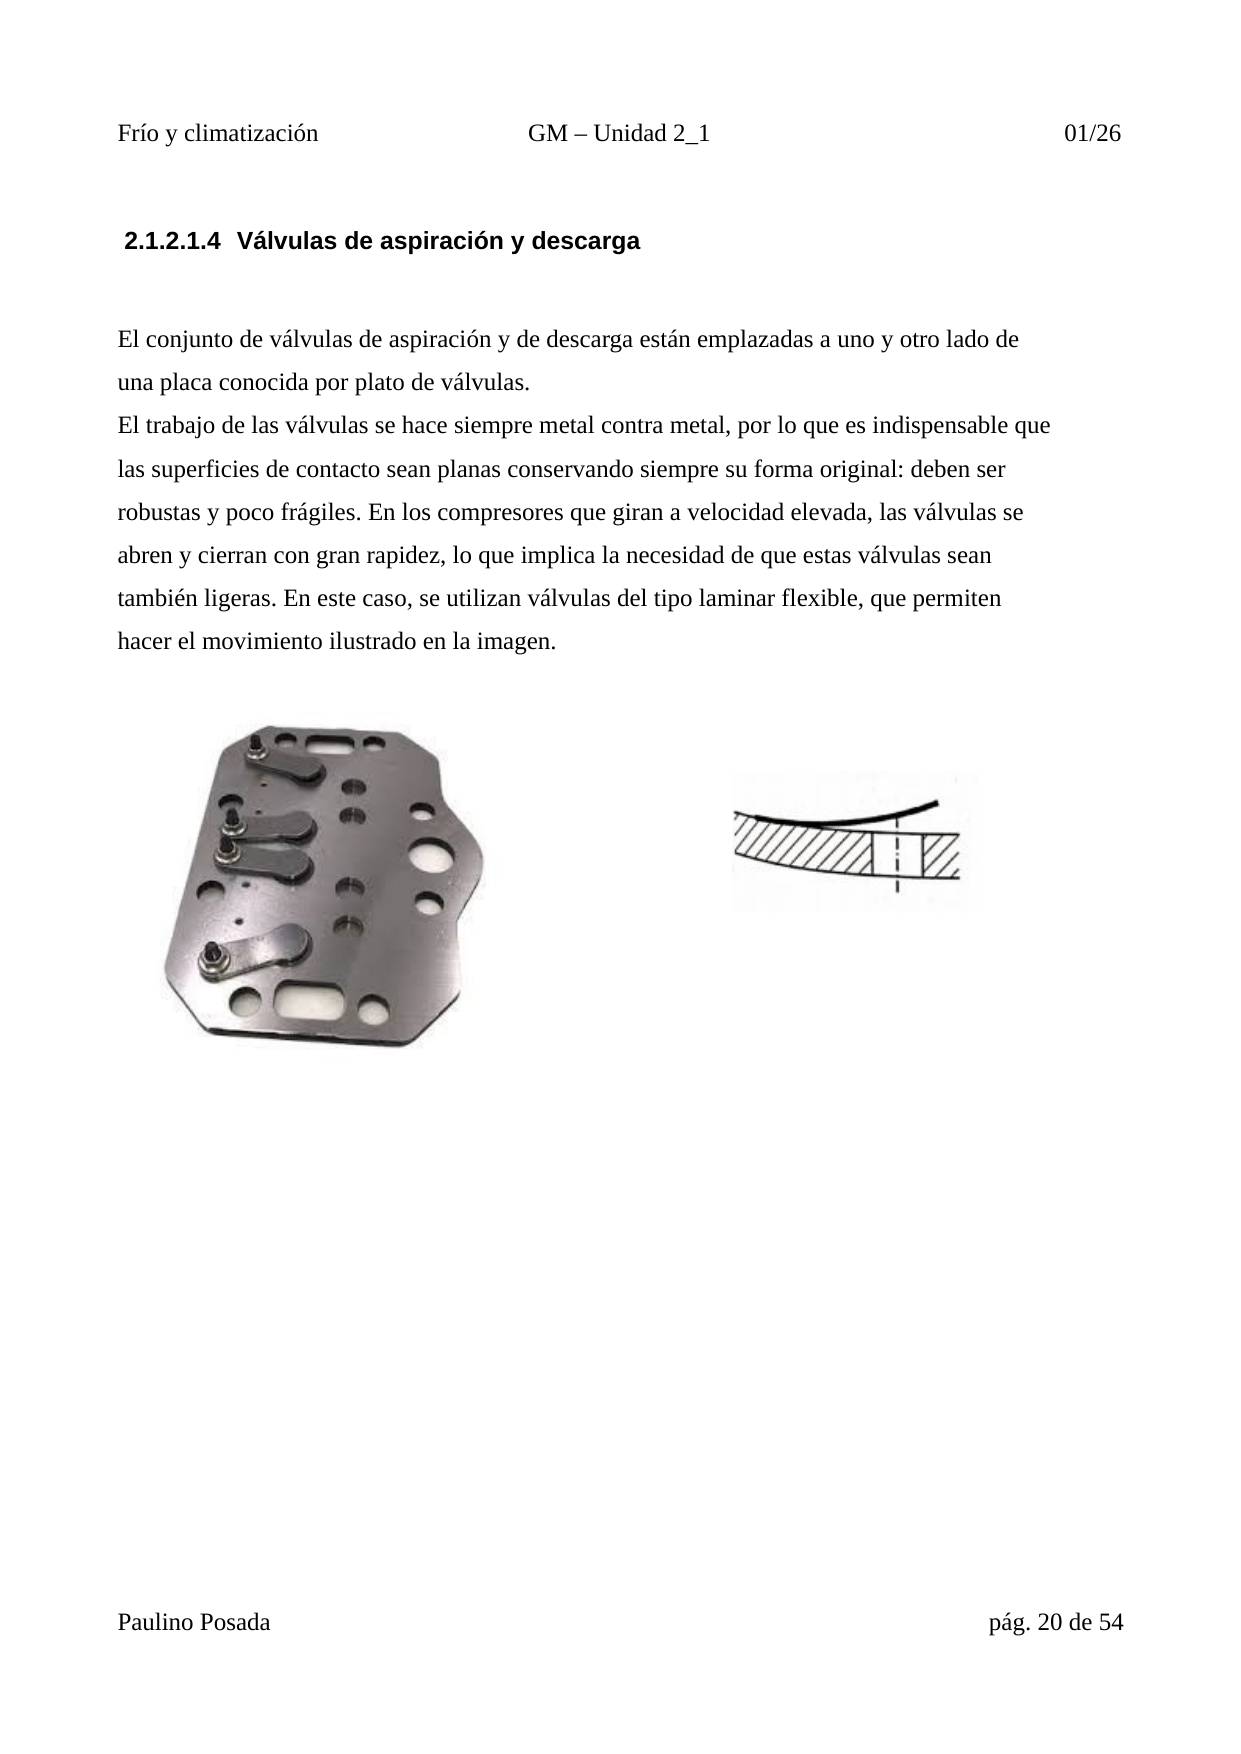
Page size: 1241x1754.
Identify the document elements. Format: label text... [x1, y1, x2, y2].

picture [732, 771, 979, 913]
text también ligeras. En este caso, se utilizan válvulas del tipo laminar flexible, que permiten [117, 583, 1123, 612]
text robustas y poco frágiles. En los compresores que giran a velocidad elevada, las válvulas se [117, 497, 1123, 526]
text las superficies de contacto sean planas conservando siempre su forma original: deben ser [117, 454, 1123, 482]
text El trabajo de las válvulas se hace siempre metal contra metal, por lo que es indispensable que [117, 411, 1123, 439]
picture [148, 712, 500, 1064]
subtitle Válvulas de aspiración y descarga [117, 226, 1123, 254]
text hacer el movimiento ilustrado en la imagen. [117, 626, 1123, 655]
text abren y cierran con gran rapidez, lo que implica la necesidad de que estas válvulas sean [117, 540, 1123, 569]
text una placa conocida por plato de válvulas. [117, 367, 1123, 396]
text El conjunto de válvulas de aspiración y de descarga están emplazadas a uno y otro lado de [117, 324, 1123, 353]
